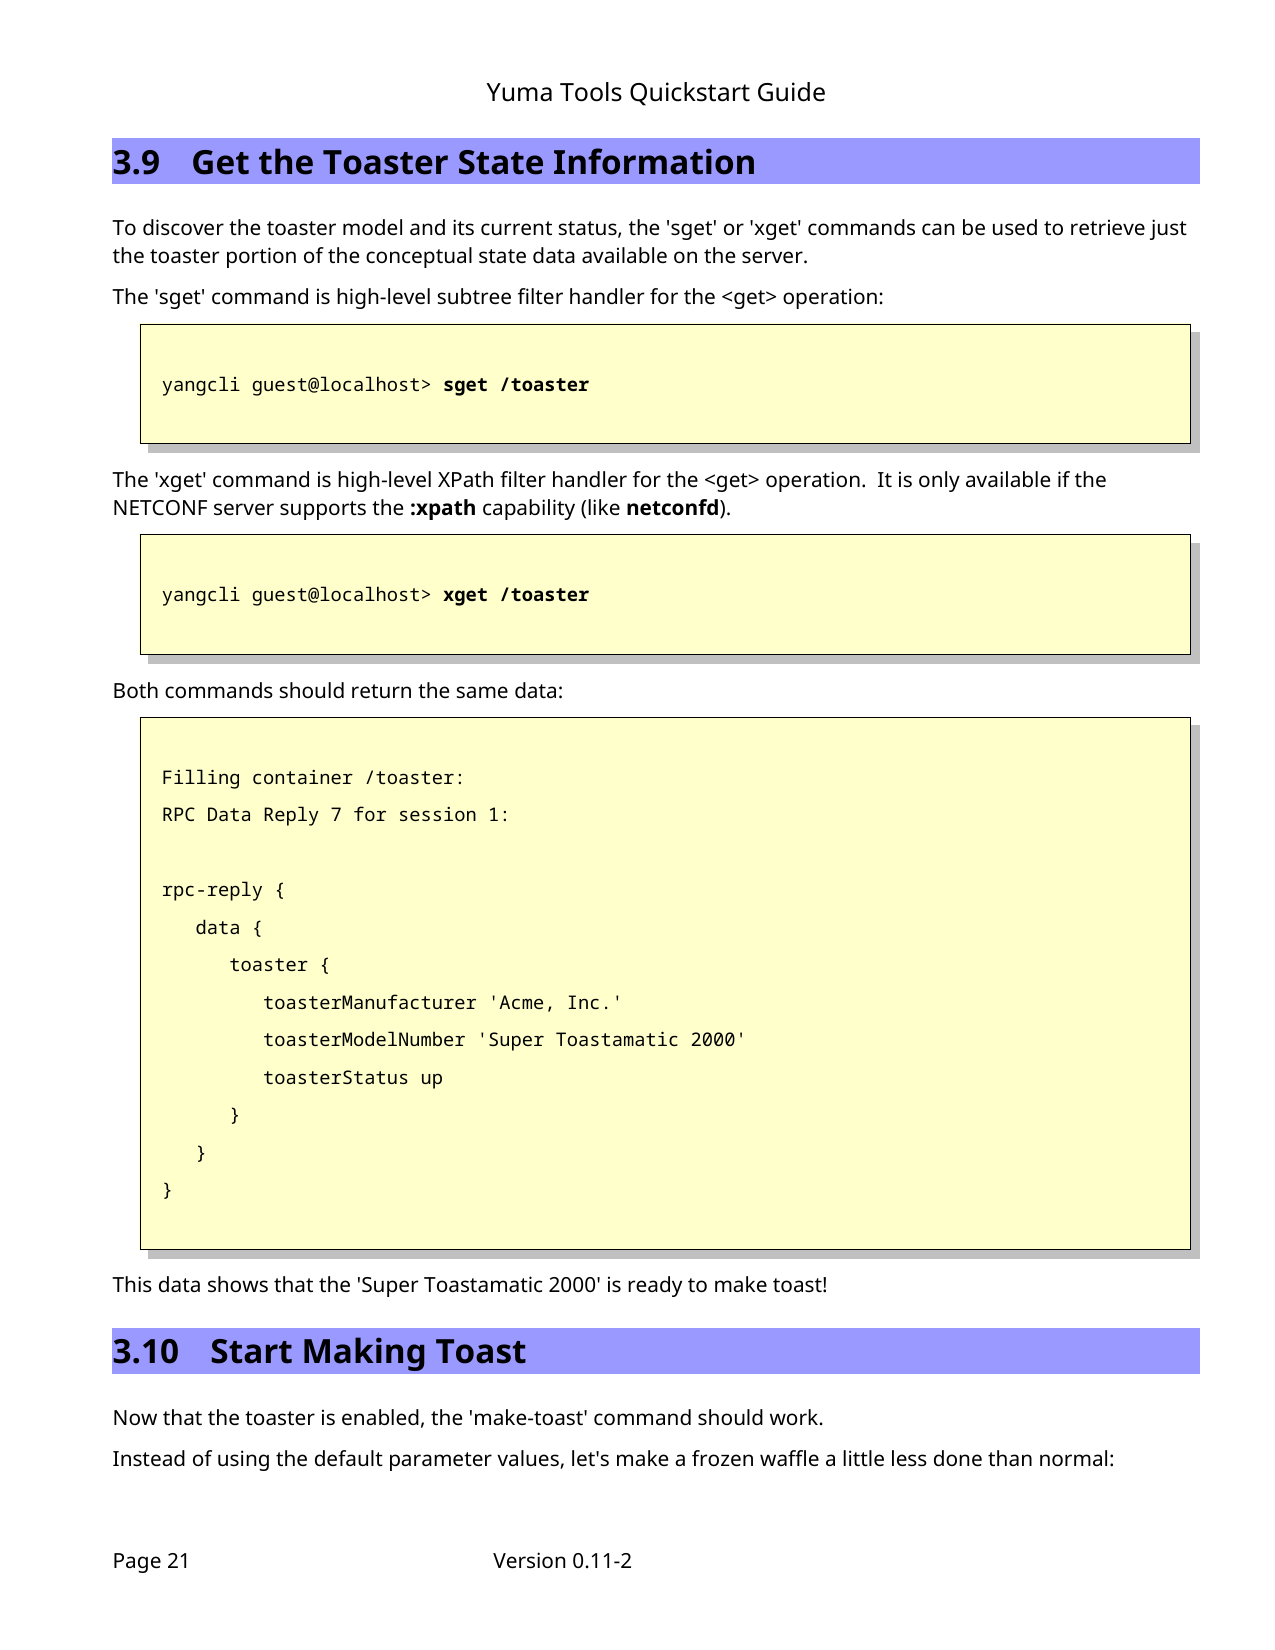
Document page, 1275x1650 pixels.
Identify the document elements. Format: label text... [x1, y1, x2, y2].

text } [141, 1092, 1190, 1127]
text Now that the toaster is enabled, the 'make-toast' command should work. [112, 1403, 1200, 1431]
text yangcli guest@localhost> sget /toaster [141, 361, 1190, 396]
subtitle Start Making Toast [112, 1328, 1200, 1374]
text toaster { [141, 942, 1190, 977]
text data { [141, 904, 1190, 940]
text RPC Data Reply 7 for session 1: [141, 792, 1190, 827]
text The 'sget' command is high-level subtree filter handler for the <get> operation: [112, 282, 1200, 311]
text This data shows that the 'Super Toastamatic 2000' is ready to make toast! [112, 1271, 1200, 1299]
text toasterModelNumber 'Super Toastamatic 2000' [141, 1017, 1190, 1052]
text The 'xget' command is high-level XPath filter handler for the <get> operation. It is only available if the NETCONF server supports the :xpath capability (like netconfd). [112, 465, 1200, 522]
text Both commands should return the same data: [112, 676, 1200, 704]
text } [141, 1167, 1190, 1202]
text rpc-reply { [141, 867, 1190, 902]
text } [141, 1129, 1190, 1165]
text toasterManufacturer 'Acme, Inc.' [141, 979, 1190, 1015]
subtitle Get the Toaster State Information [112, 138, 1200, 184]
text yangcli guest@localhost> xget /toaster [141, 572, 1190, 607]
text toasterStatus up [141, 1054, 1190, 1090]
text To discover the toaster model and its current status, the 'sget' or 'xget' commands can be used to retrieve just the toaster portion of the conceptual state data available on the server. [112, 213, 1200, 270]
text Instead of using the default parameter values, let's make a frozen waffle a little less done than normal: [112, 1444, 1200, 1472]
text Filling container /toaster: [141, 754, 1190, 790]
